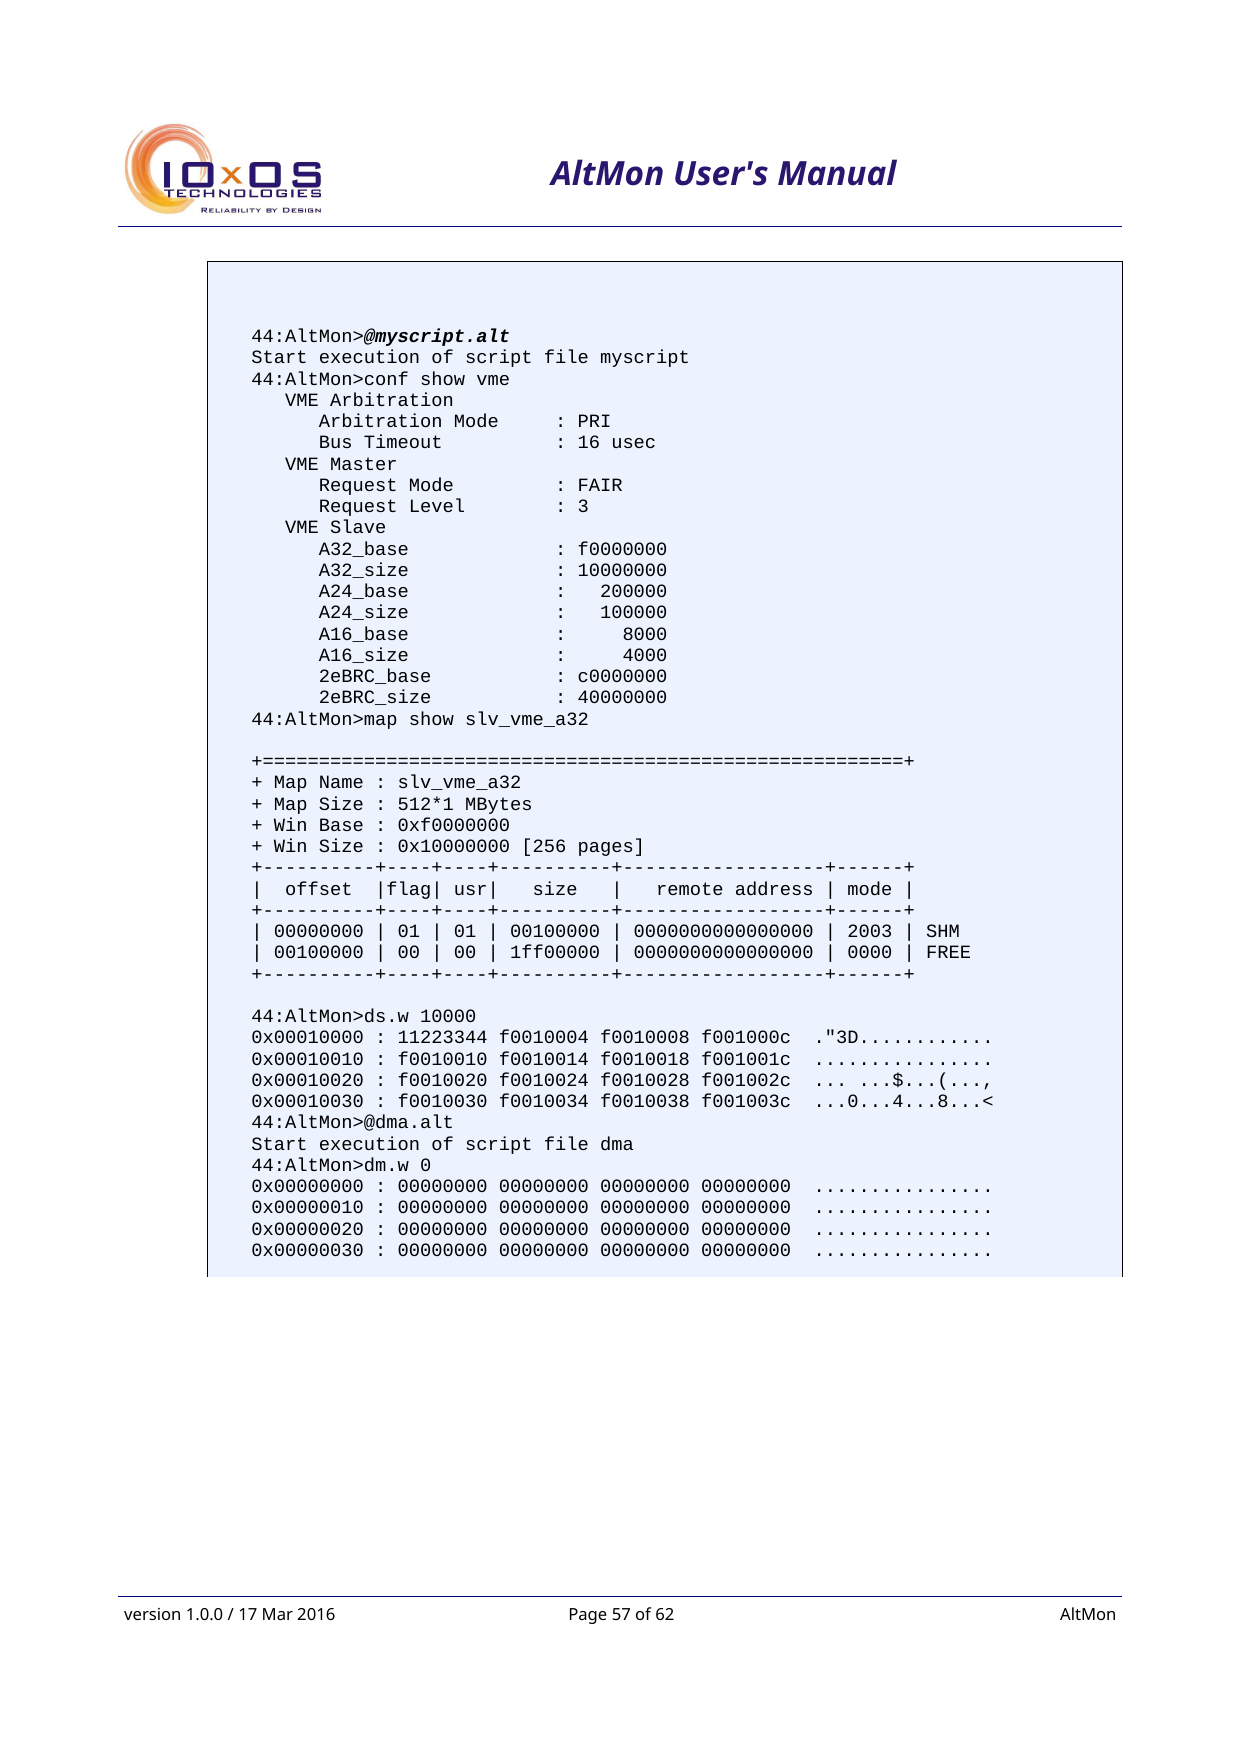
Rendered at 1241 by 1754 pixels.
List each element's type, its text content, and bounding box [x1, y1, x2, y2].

text + Map Name : slv_vme_a32 [208, 773, 1122, 794]
text +=========================================================+ [208, 752, 1122, 773]
text Start execution of script file dma [208, 1134, 1122, 1156]
text A24_size : 100000 [208, 603, 1122, 624]
text +----------+----+----+----------+------------------+------+ [208, 964, 1122, 986]
text 0x00010020 : f0010020 f0010024 f0010028 f001002c ... ...$...(..., [208, 1071, 1122, 1092]
text 44:AltMon>conf show vme [208, 369, 1122, 391]
text VME Slave [208, 518, 1122, 539]
text 0x00000000 : 00000000 00000000 00000000 00000000 ................ [208, 1177, 1122, 1198]
text + Map Size : 512*1 MBytes [208, 794, 1122, 816]
text A16_size : 4000 [208, 646, 1122, 667]
text Request Mode : FAIR [208, 476, 1122, 497]
text 0x00010000 : 11223344 f0010004 f0010008 f001000c ."3D............ [208, 1028, 1122, 1049]
text Request Level : 3 [208, 497, 1122, 518]
text Start execution of script file myscript [208, 348, 1122, 369]
text | offset |flag| usr| size | remote address | mode | [208, 879, 1122, 901]
text + Win Size : 0x10000000 [256 pages] [208, 837, 1122, 858]
text 0x00010030 : f0010030 f0010034 f0010038 f001003c ...0...4...8...< [208, 1092, 1122, 1113]
text 0x00010010 : f0010010 f0010014 f0010018 f001001c ................ [208, 1049, 1122, 1071]
text 44:AltMon>dm.w 0 [208, 1156, 1122, 1177]
text 0x00000020 : 00000000 00000000 00000000 00000000 ................ [208, 1219, 1122, 1241]
text A32_base : f0000000 [208, 539, 1122, 561]
picture [123, 123, 323, 217]
text 2eBRC_size : 40000000 [208, 688, 1122, 709]
text | 00100000 | 00 | 00 | 1ff00000 | 0000000000000000 | 0000 | FREE [208, 943, 1122, 964]
text + Win Base : 0xf0000000 [208, 816, 1122, 837]
text | 00000000 | 01 | 01 | 00100000 | 0000000000000000 | 2003 | SHM [208, 922, 1122, 943]
text 44:AltMon>@dma.alt [208, 1113, 1122, 1134]
text VME Master [208, 454, 1122, 476]
text A16_base : 8000 [208, 624, 1122, 646]
text A24_base : 200000 [208, 582, 1122, 603]
text 0x00000030 : 00000000 00000000 00000000 00000000 ................ [208, 1241, 1122, 1277]
text +----------+----+----+----------+------------------+------+ [208, 858, 1122, 879]
text 2eBRC_base : c0000000 [208, 667, 1122, 688]
text +----------+----+----+----------+------------------+------+ [208, 901, 1122, 922]
text 44:AltMon>ds.w 10000 [208, 1007, 1122, 1028]
text Bus Timeout : 16 usec [208, 433, 1122, 454]
text A32_size : 10000000 [208, 561, 1122, 582]
text 44:AltMon>@myscript.alt [208, 312, 1122, 348]
text Arbitration Mode : PRI [208, 412, 1122, 433]
text 44:AltMon>map show slv_vme_a32 [208, 709, 1122, 731]
text 0x00000010 : 00000000 00000000 00000000 00000000 ................ [208, 1198, 1122, 1219]
text VME Arbitration [208, 391, 1122, 412]
